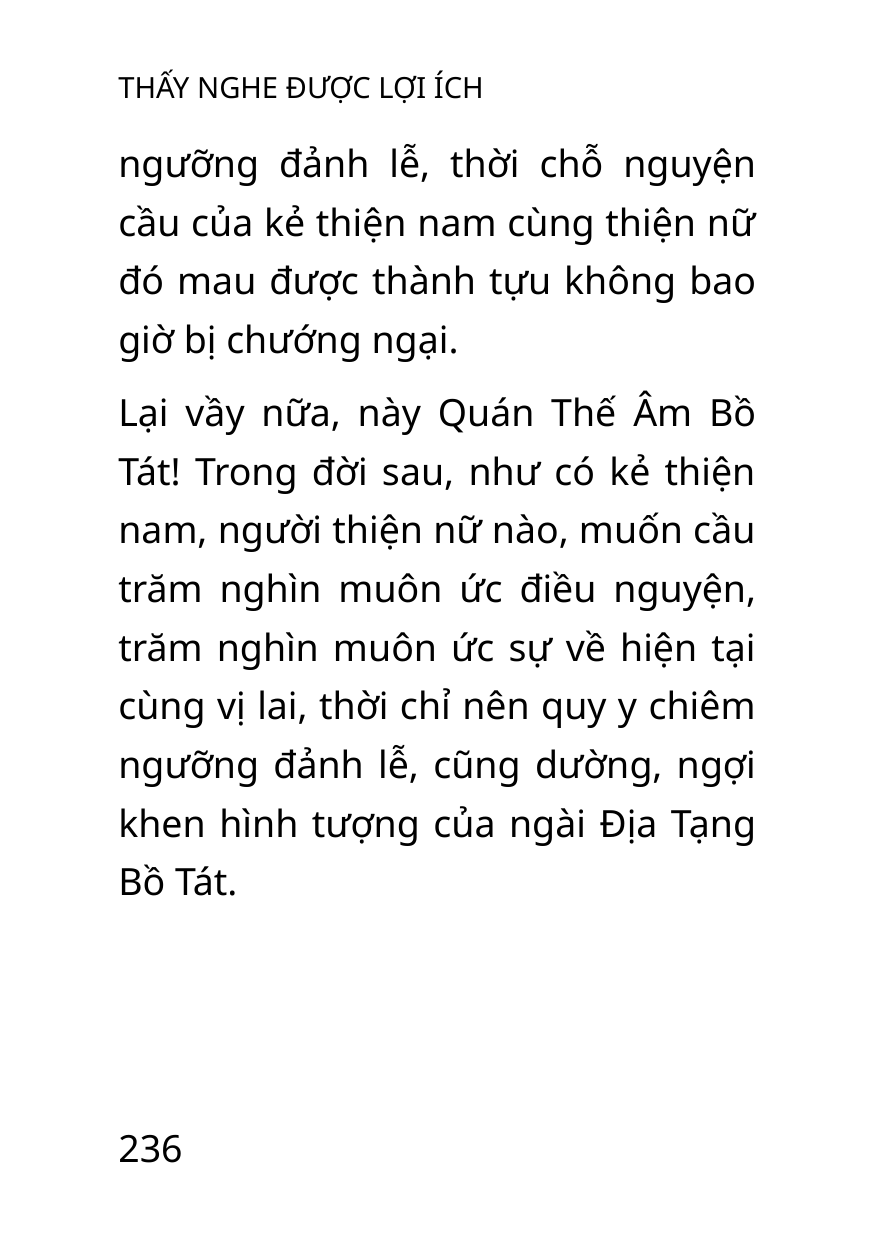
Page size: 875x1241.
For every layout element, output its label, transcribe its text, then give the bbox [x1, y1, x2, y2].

text Lại vầy nữa, này Quán Thế Âm Bồ Tát! Trong đời sau, như có kẻ thiện nam, người thiện nữ nào, muốn cầu trăm nghìn muôn ức điều nguyện, trăm nghìn muôn ức sự về hiện tại cùng vị lai, thời chỉ nên quy y chiêm ngưỡng đảnh lễ, cũng dường, ngợi khen hình tượng của ngài Địa Tạng Bồ Tát. [118, 386, 756, 907]
text ngưỡng đảnh lễ, thời chỗ nguyện cầu của kẻ thiện nam cùng thiện nữ đó mau được thành tựu không bao giờ bị chướng ngại. [118, 137, 756, 364]
